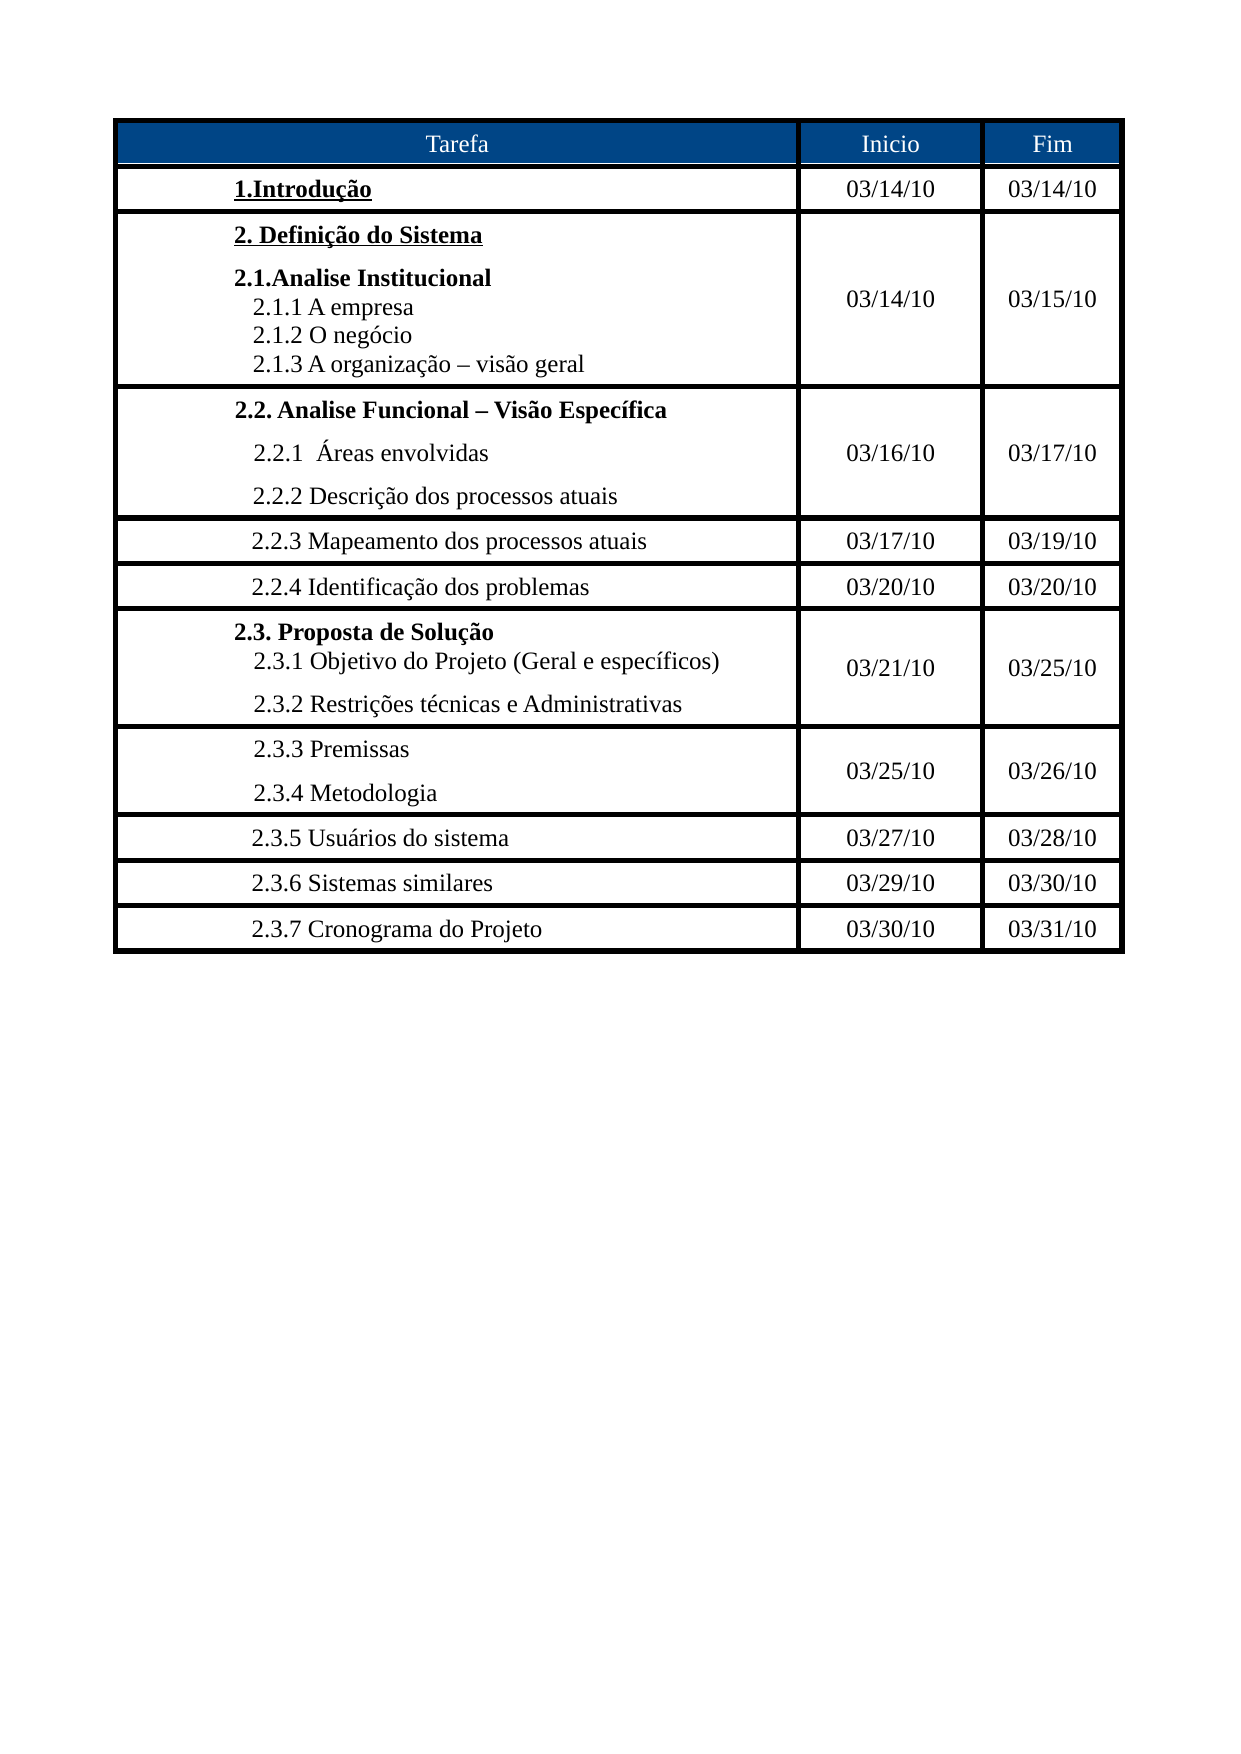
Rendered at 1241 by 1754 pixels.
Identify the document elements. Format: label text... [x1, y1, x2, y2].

table_cell 17/03/10 [985, 389, 1119, 515]
table_cell 1.Introdução [118, 169, 796, 209]
table_cell 2.2.3 Mapeamento dos processos atuais [118, 521, 796, 561]
table_header Fim [985, 123, 1119, 163]
table_header Tarefa [118, 123, 796, 163]
table_cell 31/03/10 [985, 908, 1119, 948]
table_cell 2.3.3 Premissas 2.3.4 Metodologia [118, 729, 796, 812]
table_cell 25/03/10 [801, 729, 980, 812]
table_cell 16/03/10 [801, 389, 980, 515]
table_cell 2.3.7 Cronograma do Projeto [118, 908, 796, 948]
table_cell 14/03/10 [801, 214, 980, 384]
table_cell 2. Definição do Sistema 2.1.Analise Institucional 2.1.1 A empresa 2.1.2 O negócio 2.1.3 A organização – visão geral [118, 214, 796, 384]
table_cell 26/03/10 [985, 729, 1119, 812]
table_cell 21/03/10 [801, 611, 980, 723]
table_cell 20/03/10 [985, 566, 1119, 606]
table_cell 15/03/10 [985, 214, 1119, 384]
table_cell 2.3. Proposta de Solução 2.3.1 Objetivo do Projeto (Geral e específicos) 2.3.2 Restrições técnicas e Administrativas [118, 611, 796, 723]
table_header Inicio [801, 123, 980, 163]
table_cell 2.2. Analise Funcional – Visão Específica 2.2.1 Áreas envolvidas 2.2.2 Descrição dos processos atuais [118, 389, 796, 515]
table_cell 19/03/10 [985, 521, 1119, 561]
table_cell 25/03/10 [985, 611, 1119, 723]
table_cell 17/03/10 [801, 521, 980, 561]
table_cell 28/03/10 [985, 817, 1119, 857]
table_cell 2.2.4 Identificação dos problemas [118, 566, 796, 606]
table_cell 30/03/10 [985, 863, 1119, 903]
table_cell 14/03/10 [801, 169, 980, 209]
table_cell 20/03/10 [801, 566, 980, 606]
table_cell 2.3.5 Usuários do sistema [118, 817, 796, 857]
table_cell 30/03/10 [801, 908, 980, 948]
table_cell 27/03/10 [801, 817, 980, 857]
table_cell 2.3.6 Sistemas similares [118, 863, 796, 903]
table_cell 14/03/10 [985, 169, 1119, 209]
table_cell 29/03/10 [801, 863, 980, 903]
